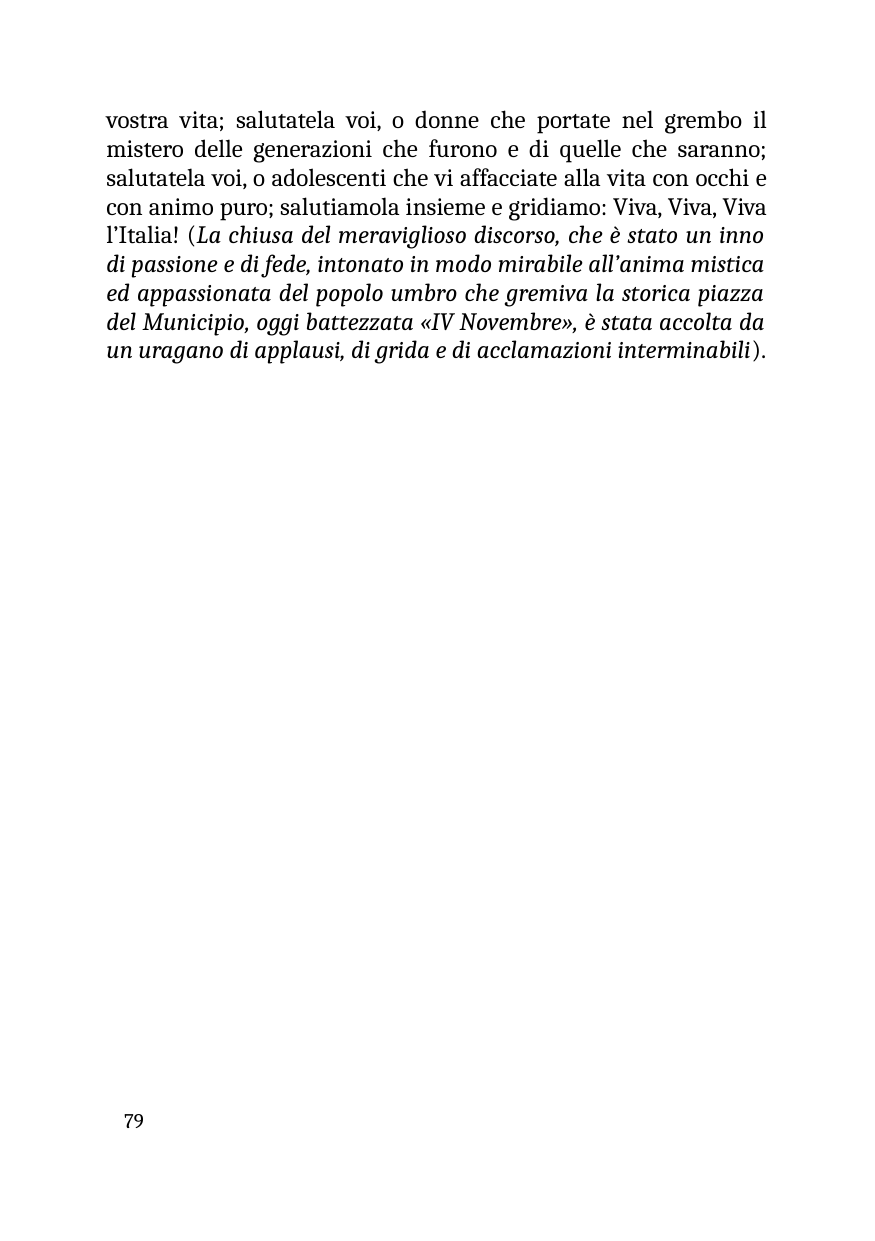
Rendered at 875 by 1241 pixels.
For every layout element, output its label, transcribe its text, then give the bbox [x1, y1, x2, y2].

text vostra vita; salutatela voi, o donne che portate nel grembo il mistero delle generazioni che furono e di quelle che saranno; salutatela voi, o adolescenti che vi affacciate alla vita con occhi e con animo puro; salutiamola insieme e gridiamo: Viva, Viva, Viva l’Italia! (La chiusa del meraviglioso discorso, che è stato un inno di passione e di fede, intonato in modo mirabile all’anima mistica ed appassionata del popolo umbro che gremiva la storica piazza del Municipio, oggi battezzata «IV Novembre», è stata accolta da un uragano di applausi, di grida e di acclamazioni interminabili). [106, 106, 768, 365]
